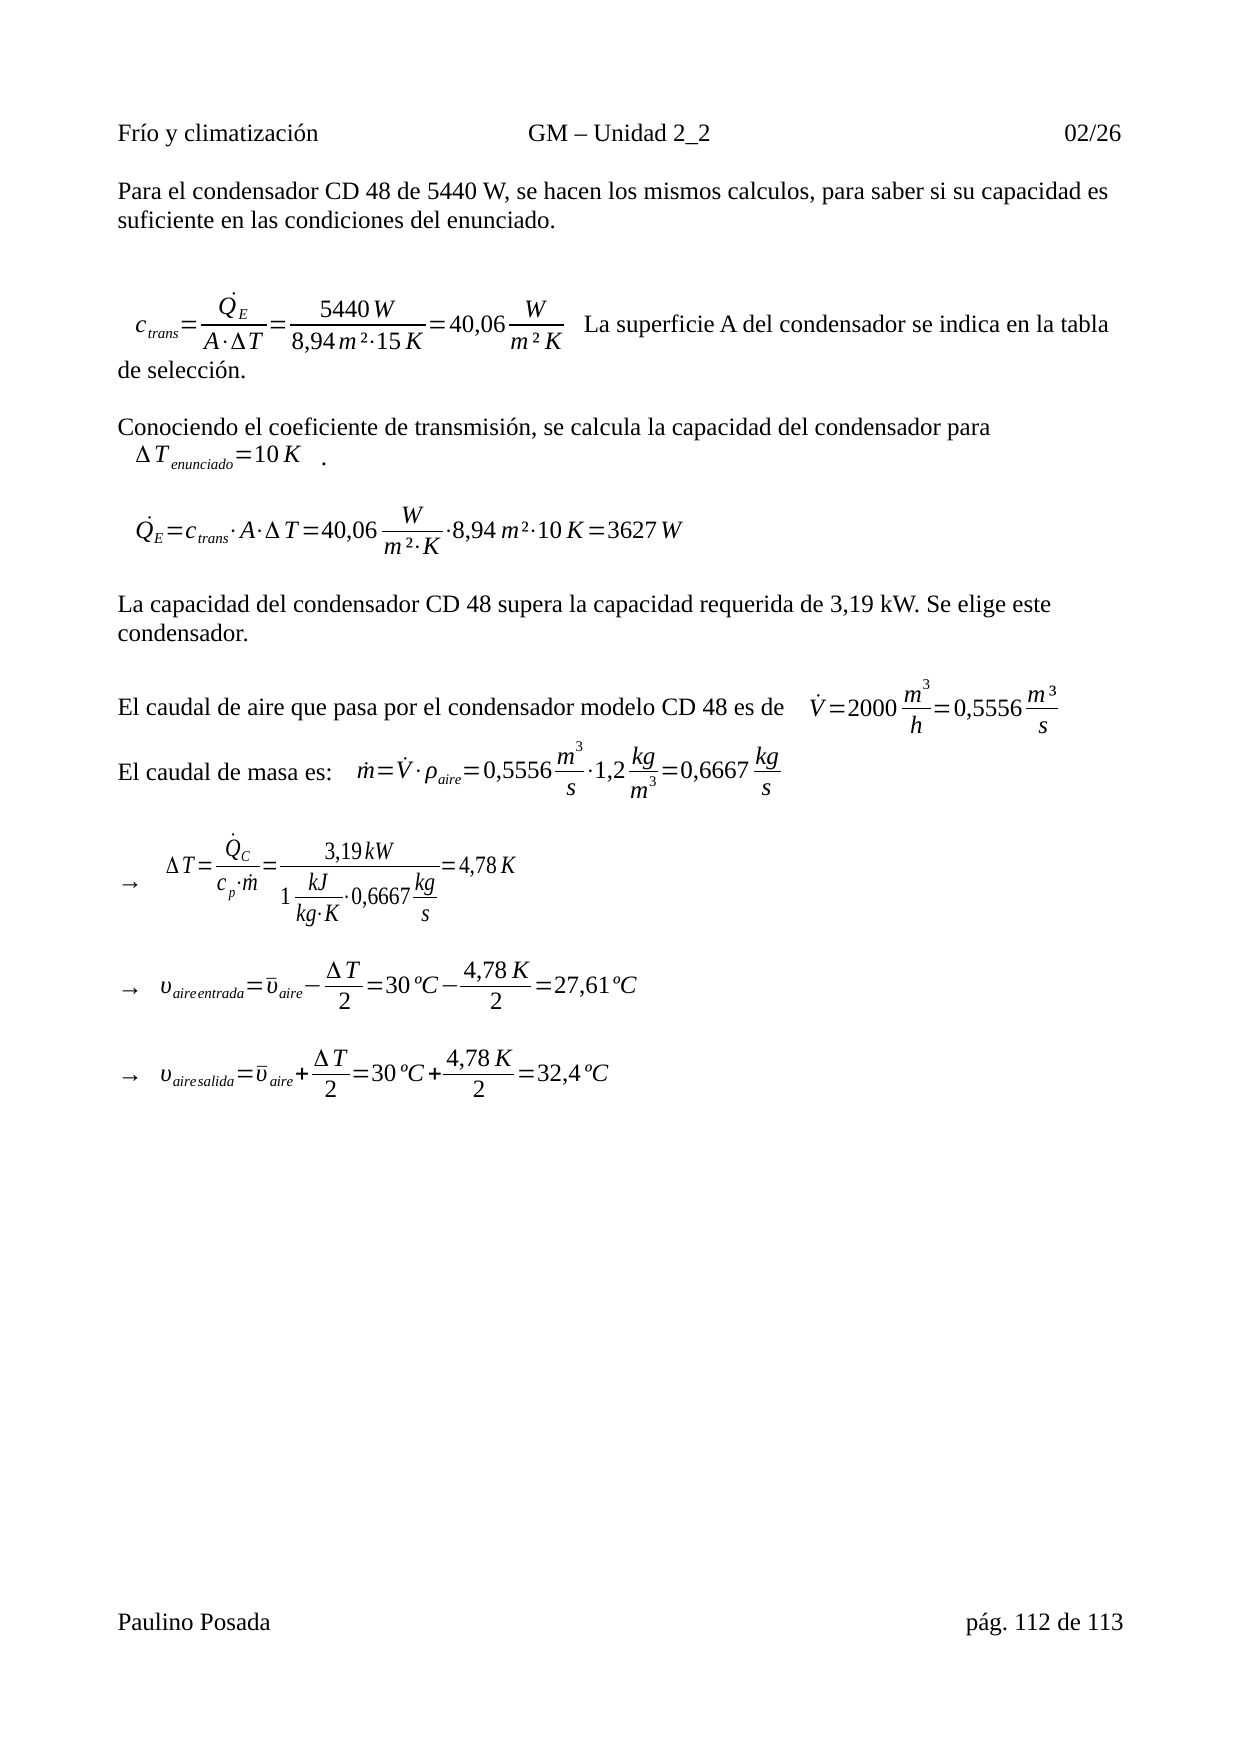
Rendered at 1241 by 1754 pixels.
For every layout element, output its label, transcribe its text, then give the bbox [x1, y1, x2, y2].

text La superficie A del condensador se indica en la tabla de selección. [5, 291, 1123, 383]
text El caudal de aire que pasa por el condensador modelo CD 48 es de [5, 675, 1123, 738]
text Conociendo el coeficiente de transmisión, se calcula la capacidad del condensador para . [5, 412, 1123, 472]
text → [117, 956, 1123, 1016]
text → [5, 1044, 1123, 1103]
text La capacidad del condensador CD 48 supera la capacidad requerida de 3,19 kW. Se elige este condensador. [5, 589, 1123, 647]
text Para el condensador CD 48 de 5440 W, se hacen los mismos calculos, para saber si su capacidad es suficiente en las condiciones del enunciado. [5, 176, 1123, 234]
text → [117, 833, 1123, 928]
text El caudal de masa es: [5, 738, 1123, 804]
